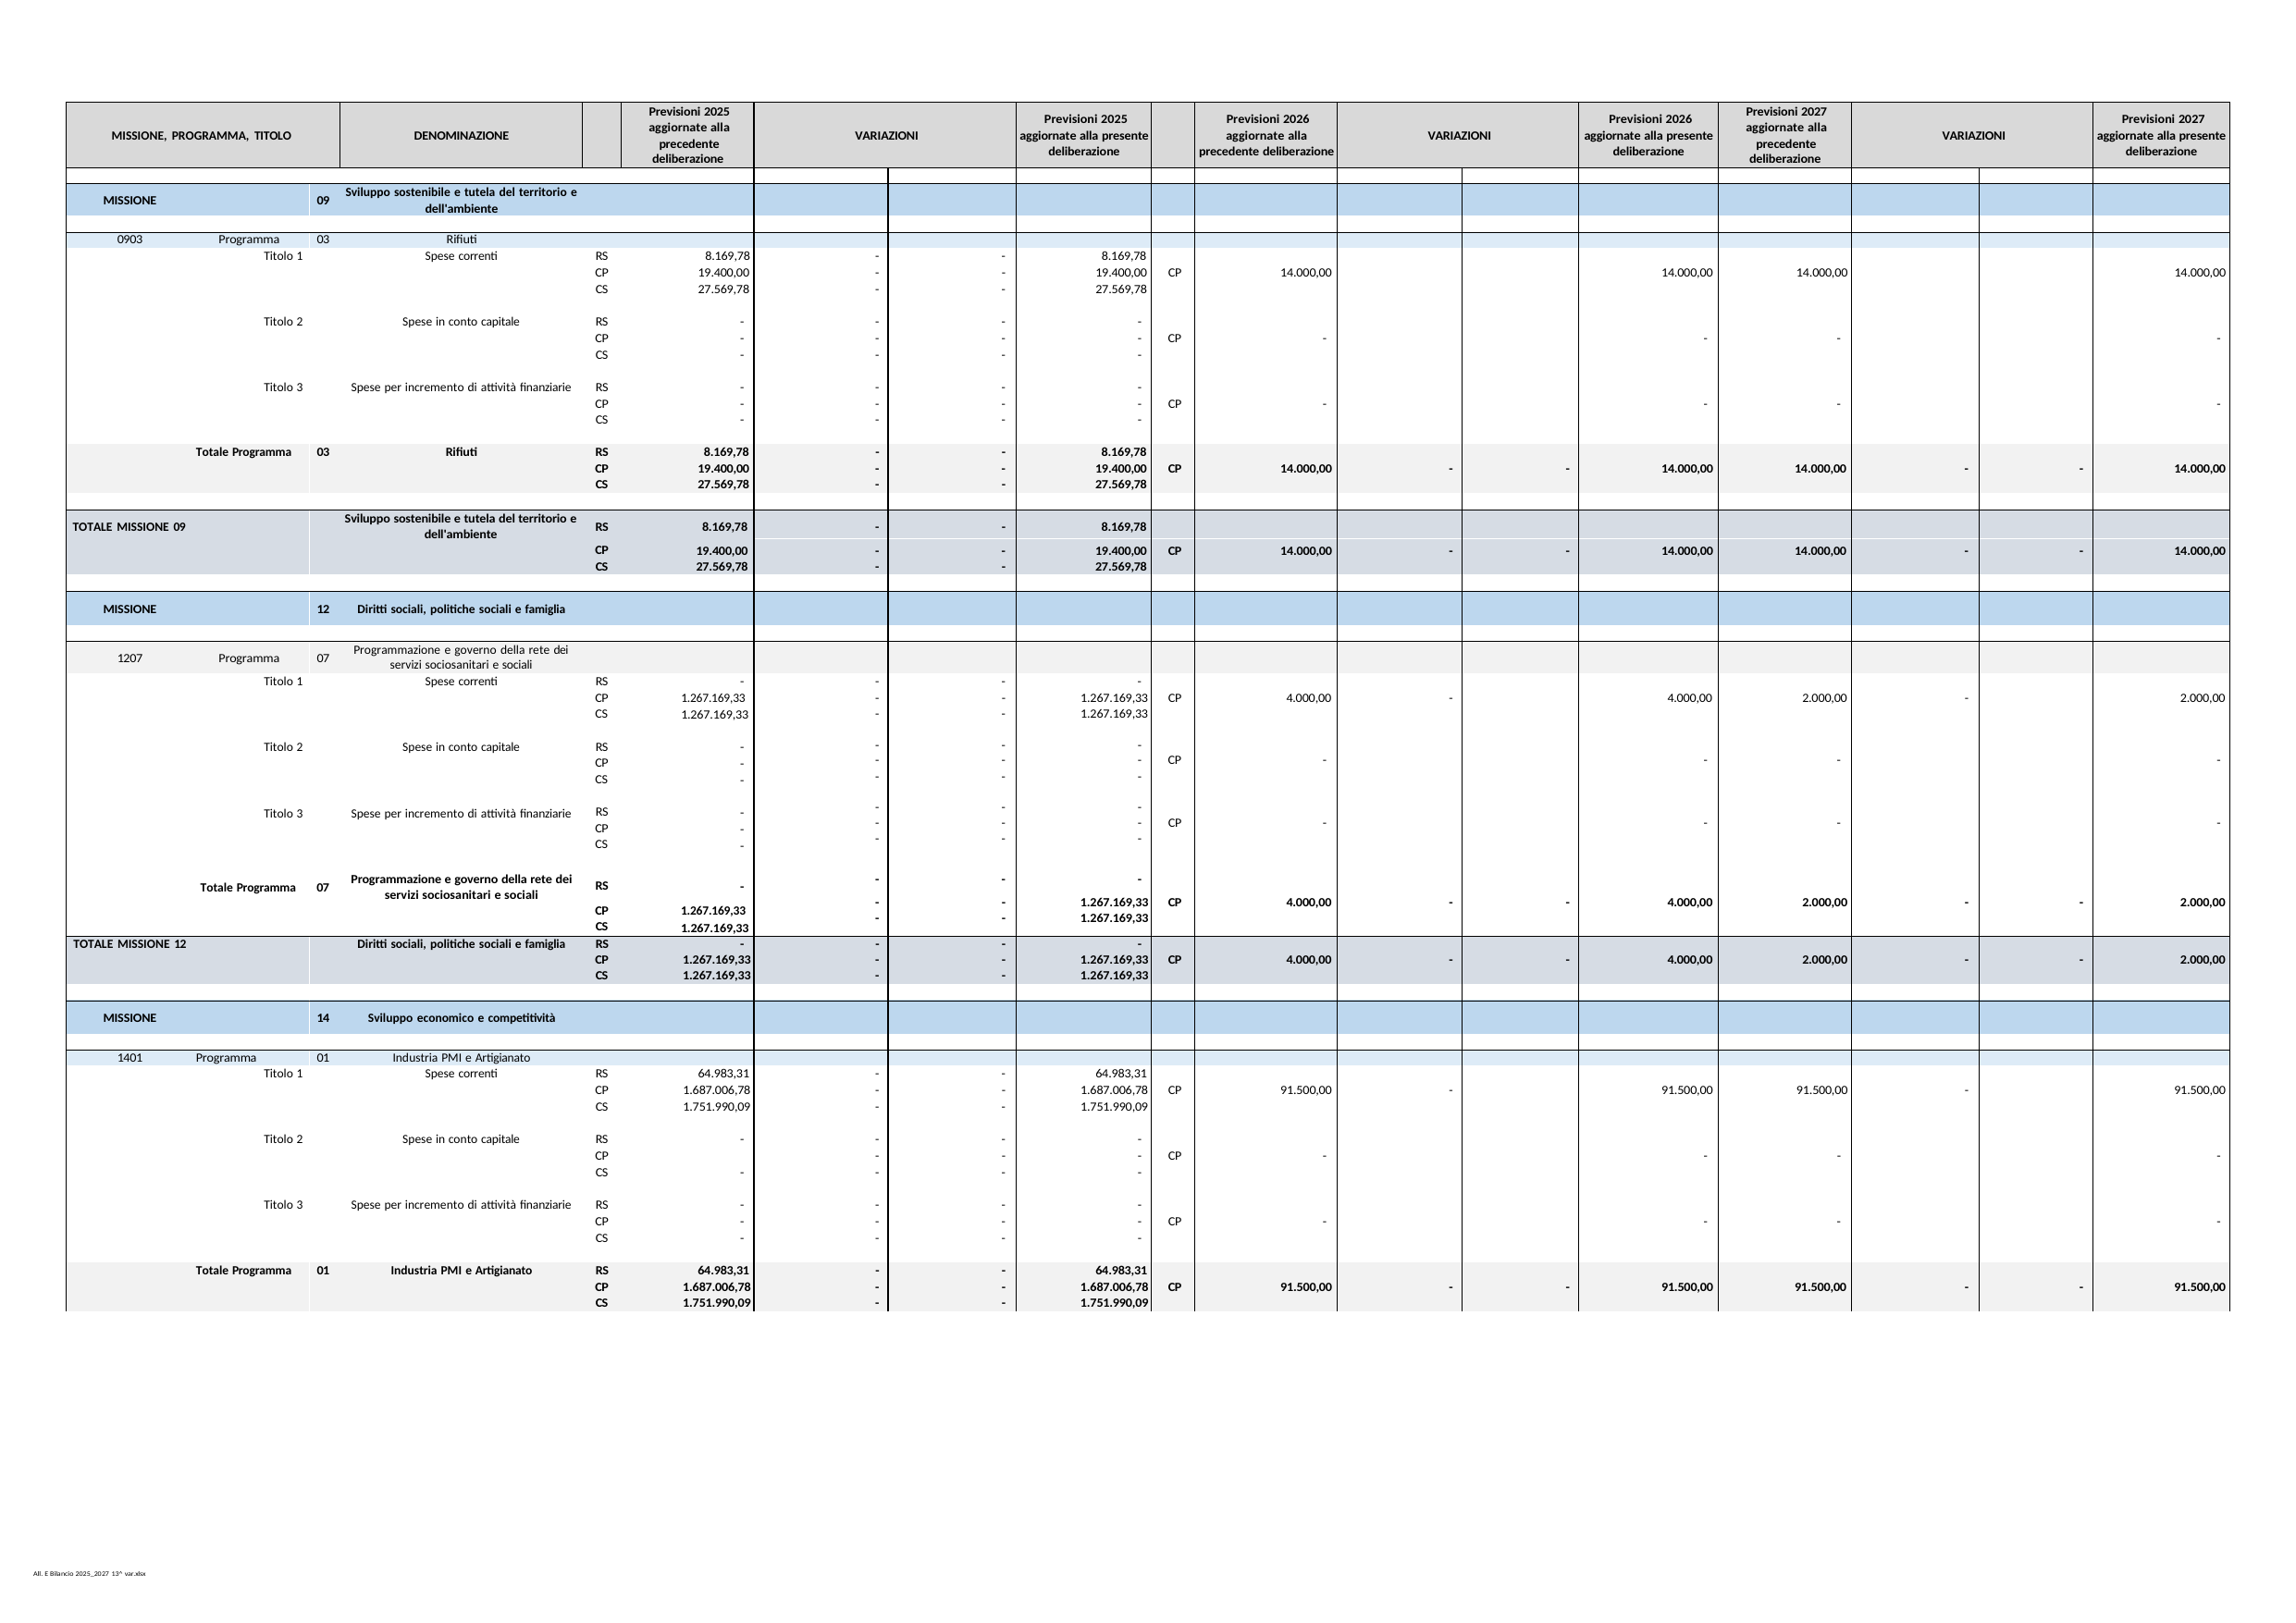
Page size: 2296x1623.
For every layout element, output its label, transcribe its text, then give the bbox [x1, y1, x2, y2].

table_cell MISSIONE [67, 184, 191, 215]
table_cell - [755, 1100, 887, 1124]
table_cell [1579, 859, 1718, 891]
table_cell [1338, 1189, 1462, 1214]
table_cell [1579, 494, 1718, 510]
table_cell [1338, 969, 1462, 984]
table_cell 14.000,00 [1719, 461, 1851, 478]
table_cell [340, 969, 582, 984]
table_cell [1152, 282, 1194, 306]
table_cell [621, 1051, 753, 1065]
table_cell [310, 1280, 340, 1296]
table_cell - [1852, 891, 1979, 910]
table_cell - [889, 953, 1016, 969]
table_cell [1579, 642, 1718, 673]
table_cell - [1017, 673, 1151, 690]
table_cell - [621, 1214, 753, 1231]
table_cell [310, 248, 340, 265]
table_cell [1579, 233, 1718, 248]
table_cell CP [582, 1280, 621, 1296]
table_cell [1980, 233, 2092, 248]
table_cell [67, 1065, 191, 1083]
table_cell [340, 1280, 582, 1296]
table_cell - [889, 397, 1016, 412]
table_cell - [889, 1165, 1016, 1189]
table_cell [1338, 1051, 1462, 1065]
table_cell [1152, 1124, 1194, 1149]
table_cell [1195, 444, 1337, 461]
table_cell [1338, 910, 1462, 936]
table_cell [1579, 444, 1718, 461]
table_cell Totale Programma [191, 444, 309, 461]
table_cell [67, 216, 753, 232]
table_cell 07 [310, 673, 340, 936]
table_cell [1338, 233, 1462, 248]
table_cell [1195, 831, 1337, 858]
table_cell - [621, 397, 753, 412]
table_cell 19.400,00 [1017, 539, 1151, 559]
table_cell [67, 248, 191, 265]
table_cell [1463, 625, 1578, 641]
table_cell [310, 282, 340, 306]
table_cell - [889, 539, 1016, 559]
table_cell - [889, 753, 1016, 768]
table_cell [2093, 831, 2229, 858]
table_cell [1719, 372, 1851, 396]
table_cell [340, 397, 582, 412]
table_cell - [621, 1231, 753, 1261]
table_cell [1852, 478, 1979, 493]
table_cell 0903 [67, 233, 191, 248]
table_cell - [1463, 953, 1578, 969]
table_cell [1852, 248, 1979, 444]
table_cell [1195, 768, 1337, 792]
table_cell [2093, 306, 2229, 331]
table_cell - [755, 412, 887, 444]
table_cell - [1338, 953, 1462, 969]
table_cell [1195, 282, 1337, 306]
table_cell - [1017, 768, 1151, 792]
table_cell [1980, 706, 2092, 729]
table_cell CP [1152, 1083, 1194, 1100]
table_cell [1017, 1002, 1151, 1034]
table_cell 1.751.990,09 [621, 1296, 753, 1311]
table_cell [1852, 816, 1979, 830]
table_cell - [755, 372, 887, 396]
table_cell CP [582, 953, 621, 969]
table_cell [1195, 1262, 1337, 1280]
table_cell [1338, 1065, 1462, 1083]
table_cell RS CP CS RS CP CS RS CP CS RS CP CS [582, 673, 621, 936]
table_cell [1463, 444, 1578, 461]
table_cell [1152, 1231, 1194, 1261]
table_cell 1.267.169,33 [1017, 706, 1151, 729]
table_cell - [755, 478, 887, 493]
table_cell [2093, 248, 2229, 265]
table_cell 91.500,00 [1719, 1083, 1851, 1100]
table_cell [1852, 444, 1979, 461]
table_cell - [889, 331, 1016, 347]
table_cell [1195, 792, 1337, 816]
table_cell [1719, 1262, 1851, 1280]
table_cell CP [582, 331, 621, 347]
table_cell [1852, 1149, 1979, 1165]
table_cell [1719, 673, 1851, 690]
table_cell [1579, 282, 1718, 306]
table_cell [310, 265, 340, 281]
table_cell [1152, 859, 1194, 891]
table_cell Industria PMI e Artigianato [340, 1051, 582, 1065]
table_cell - [1338, 891, 1462, 910]
table_cell [1017, 592, 1151, 625]
table_cell TOTALE MISSIONE 09 [67, 510, 191, 574]
table_cell [1980, 753, 2092, 768]
table_cell [1719, 1002, 1851, 1034]
table_cell [191, 1214, 309, 1231]
table_cell [1017, 642, 1151, 673]
table_cell TOTALE MISSIONE 12 [67, 937, 191, 953]
table_cell - [621, 412, 753, 444]
table_cell 27.569,78 [621, 478, 753, 493]
table_cell CP [1152, 397, 1194, 412]
table_cell [67, 673, 191, 936]
table_cell [1579, 347, 1718, 372]
table_cell [1152, 625, 1194, 641]
table_cell [1980, 642, 2092, 673]
table_cell [1195, 673, 1337, 690]
table_cell [1338, 625, 1462, 641]
table_cell [1719, 1124, 1851, 1149]
table_cell - [755, 248, 887, 265]
table_cell [1338, 1231, 1462, 1261]
table_cell [1338, 444, 1462, 461]
table_cell [340, 953, 582, 969]
table_cell [1579, 184, 1718, 215]
table_cell 1401 [67, 1051, 191, 1065]
table_cell - [1338, 461, 1462, 478]
table_cell - [755, 690, 887, 706]
table_cell [1719, 625, 1851, 641]
table_cell [67, 984, 753, 1000]
table_cell [1719, 1065, 1851, 1083]
table_cell - [889, 792, 1016, 816]
table_cell - [755, 1149, 887, 1165]
table_cell - [1719, 1149, 1851, 1165]
table_cell CP [582, 397, 621, 412]
table_cell [1852, 1065, 1979, 1083]
table_cell [1852, 1231, 1979, 1261]
table_cell [1152, 1051, 1194, 1065]
table_cell [67, 574, 753, 590]
table_cell [889, 1034, 1016, 1050]
table_cell - [1980, 461, 2092, 478]
table_cell 12 [310, 592, 340, 625]
table_cell [1195, 1051, 1337, 1065]
table_cell CP [582, 1083, 621, 1100]
table_cell - [755, 1280, 887, 1296]
table_cell [1852, 233, 1979, 248]
table_cell [1852, 1124, 1979, 1149]
table_cell [67, 265, 191, 281]
table_cell 1207 [67, 642, 191, 673]
table_cell CP [1152, 953, 1194, 969]
table_cell - [1017, 1189, 1151, 1214]
table_cell 2.000,00 [2093, 953, 2229, 969]
table_cell [1195, 706, 1337, 729]
table_cell [1579, 1262, 1718, 1280]
table_cell 14.000,00 [1195, 265, 1337, 281]
table_cell [1338, 673, 1462, 690]
table_cell [1579, 1124, 1718, 1149]
table_cell [1980, 444, 2092, 461]
table_cell [582, 184, 621, 215]
table_cell - [755, 265, 887, 281]
table_cell [1852, 937, 1979, 953]
table_cell CS [582, 282, 621, 306]
table_cell [1980, 910, 2092, 936]
table_cell - [755, 910, 887, 936]
table_cell [67, 1124, 191, 1149]
table_cell [1017, 625, 1151, 641]
table_cell 14.000,00 [1719, 539, 1851, 559]
table_cell [1980, 690, 2092, 706]
table_cell [1338, 792, 1462, 816]
table_cell [1579, 559, 1718, 574]
table_cell [1338, 168, 1462, 183]
table_cell [1152, 306, 1194, 331]
table_cell [1579, 574, 1718, 590]
table_cell - [1195, 397, 1337, 412]
table_cell [1152, 592, 1194, 625]
table_cell [1980, 1065, 2092, 1261]
table_cell - [2093, 1214, 2229, 1231]
table_cell [1579, 625, 1718, 641]
table_cell [1338, 816, 1462, 830]
table_cell [1579, 792, 1718, 816]
table_cell - [1852, 690, 1979, 706]
table_cell [310, 1231, 340, 1261]
table_header Previsioni 2026 aggiornate alla presente deliberazione [1579, 103, 1718, 167]
table_cell [1152, 444, 1194, 461]
table_cell [755, 168, 887, 183]
table_cell - [1852, 1083, 1979, 1100]
table_cell [1579, 910, 1718, 936]
table_cell [1463, 910, 1578, 936]
table_cell [1195, 1124, 1337, 1149]
table_cell [889, 168, 1016, 183]
table_cell [1980, 510, 2092, 538]
table_cell [191, 1231, 309, 1261]
table_cell [340, 1231, 582, 1261]
table_cell - [755, 753, 887, 768]
table_cell - [755, 1189, 887, 1214]
table_cell [1463, 478, 1578, 493]
table_cell - [621, 331, 753, 347]
table_cell [1338, 859, 1462, 891]
table_cell [67, 412, 191, 444]
table_cell - [889, 265, 1016, 281]
table_cell [1195, 347, 1337, 372]
table_cell [1852, 768, 1979, 792]
table_cell - [889, 1280, 1016, 1296]
table_cell [1852, 1214, 1979, 1231]
table_cell - [1579, 816, 1718, 830]
table_cell Spese correnti [340, 248, 582, 265]
table_cell [1980, 559, 2092, 574]
table_cell - [1195, 1214, 1337, 1231]
table_cell [1338, 184, 1462, 215]
table_cell 8.169,78 [621, 444, 753, 461]
table_cell CS [582, 478, 621, 493]
table_cell - [1195, 331, 1337, 347]
table_cell [2093, 216, 2229, 232]
table_cell [1719, 1231, 1851, 1261]
table_cell - [1017, 859, 1151, 891]
table_cell - [755, 1214, 887, 1231]
table_cell - [755, 444, 887, 461]
table_cell - [889, 673, 1016, 690]
table_cell CP [1152, 690, 1194, 706]
table_cell 91.500,00 [1195, 1280, 1337, 1296]
table_cell - [889, 1083, 1016, 1100]
table_cell [1463, 184, 1578, 215]
table_cell 14.000,00 [1195, 539, 1337, 559]
table_cell [67, 1034, 753, 1050]
table_cell - [1017, 816, 1151, 830]
table_cell [2093, 1065, 2229, 1083]
table_cell [1719, 592, 1851, 625]
table_cell Diritti sociali, politiche sociali e famiglia [340, 937, 582, 953]
table_cell RS [582, 1189, 621, 1214]
table_cell [1852, 216, 1979, 232]
table_cell [191, 1100, 309, 1124]
table_cell 1.267.169,33 [621, 969, 753, 984]
table_cell [1980, 1034, 2092, 1050]
table_cell 14.000,00 [1195, 461, 1337, 478]
table_cell 8.169,78 19.400,00 27.569,78 [621, 510, 753, 574]
table_cell 1.267.169,33 [1017, 891, 1151, 910]
table_cell - [889, 816, 1016, 830]
table_cell [2093, 1124, 2229, 1149]
table_cell - [889, 1231, 1016, 1261]
table_cell [1579, 510, 1718, 538]
table_cell [755, 625, 887, 641]
table_cell [1980, 859, 2092, 891]
table_cell [67, 306, 191, 331]
table_cell - [1195, 816, 1337, 830]
table_cell RS [582, 248, 621, 265]
table_cell 64.983,31 [1017, 1262, 1151, 1280]
table_cell [1195, 494, 1337, 510]
table_cell CP [582, 461, 621, 478]
table_cell [621, 233, 753, 248]
table_cell [889, 184, 1016, 215]
table_cell [310, 412, 340, 444]
table_cell [1195, 1189, 1337, 1214]
table_cell - [1719, 753, 1851, 768]
table_cell 14.000,00 [2093, 539, 2229, 559]
table_cell 01 [310, 1051, 340, 1065]
table_cell [1579, 1034, 1718, 1050]
table_cell - [1338, 1083, 1462, 1100]
table_cell [1579, 372, 1718, 396]
table_cell [1195, 574, 1337, 590]
table_cell [621, 184, 753, 215]
table_cell [1980, 248, 2092, 444]
table_cell - [889, 444, 1016, 461]
table_cell - [1017, 1149, 1151, 1165]
table_cell - [755, 1083, 887, 1100]
table_cell CP [582, 265, 621, 281]
table_cell - [2093, 1149, 2229, 1165]
table_cell 91.500,00 [1579, 1083, 1718, 1100]
table_cell 2.000,00 [1719, 953, 1851, 969]
table_cell [2093, 1100, 2229, 1124]
table_cell 4.000,00 [1579, 690, 1718, 706]
table_header MISSIONE, PROGRAMMA, TITOLO [67, 103, 339, 167]
table_cell - [2093, 397, 2229, 412]
table_cell [1463, 574, 1578, 590]
table_cell [1017, 233, 1151, 248]
table_cell [1338, 768, 1462, 792]
table_cell [1152, 184, 1194, 215]
table_cell [2093, 642, 2229, 673]
table_cell [67, 1149, 191, 1165]
table_cell [310, 397, 340, 412]
table_cell - [2093, 816, 2229, 830]
table_cell [67, 1165, 191, 1189]
table_cell CP [1152, 1149, 1194, 1165]
table_cell [1852, 792, 1979, 816]
table_cell [1152, 574, 1194, 590]
table_cell [1852, 625, 1979, 641]
table_cell [1719, 347, 1851, 372]
table_cell [67, 282, 191, 306]
table_cell [1980, 673, 2092, 690]
table_cell [2093, 184, 2229, 215]
table_cell [1152, 1165, 1194, 1189]
table_cell [1152, 1002, 1194, 1034]
table_cell [1852, 859, 1979, 891]
table_cell [1463, 248, 1578, 444]
table_cell [2093, 510, 2229, 538]
table_cell [1980, 494, 2092, 510]
table_cell [1980, 1051, 2092, 1065]
table_cell [1852, 1002, 1979, 1034]
table_cell [67, 1262, 191, 1280]
table_cell - [755, 792, 887, 816]
table_cell [755, 592, 887, 625]
table_cell [889, 592, 1016, 625]
table_cell [1719, 233, 1851, 248]
table_cell 14.000,00 [2093, 265, 2229, 281]
table_cell RS [582, 444, 621, 461]
table_cell [1152, 559, 1194, 574]
table_cell - [1463, 1280, 1578, 1296]
table_cell [340, 1296, 582, 1311]
table_cell [1579, 1051, 1718, 1065]
table_cell [1152, 168, 1194, 183]
table_cell [2093, 1231, 2229, 1261]
table_cell [1195, 730, 1337, 753]
table_cell 27.569,78 [1017, 559, 1151, 574]
table_cell - [1719, 397, 1851, 412]
table_cell [1852, 494, 1979, 510]
table_cell - [1980, 953, 2092, 969]
table_cell [310, 1100, 340, 1124]
table_cell [1719, 574, 1851, 590]
table_cell [1719, 494, 1851, 510]
table_cell CP [582, 1214, 621, 1231]
table_cell [1463, 494, 1578, 510]
table_cell [340, 347, 582, 372]
table_cell [755, 984, 887, 1000]
table_cell [1463, 984, 1578, 1000]
table_cell [1152, 673, 1194, 690]
table_cell [1195, 233, 1337, 248]
table_cell - [1017, 1124, 1151, 1149]
table_cell - [889, 478, 1016, 493]
table_cell [1152, 984, 1194, 1000]
table_cell [1980, 1296, 2092, 1311]
table_cell - [889, 768, 1016, 792]
table_cell - [621, 1189, 753, 1214]
table_cell - [755, 831, 887, 858]
table_cell CP [1152, 539, 1194, 559]
table_cell [1579, 1165, 1718, 1189]
table_cell [310, 1165, 340, 1189]
table_cell [1719, 792, 1851, 816]
table_cell [1579, 306, 1718, 331]
table_cell [1152, 831, 1194, 858]
table_cell - [1579, 397, 1718, 412]
table_cell Spese per incremento di attività finanziarie [340, 372, 582, 396]
table_cell [67, 1083, 191, 1100]
table_cell 1.751.990,09 [1017, 1296, 1151, 1311]
table_cell - [755, 768, 887, 792]
table_cell [2093, 444, 2229, 461]
table_cell CP [1152, 891, 1194, 910]
table_cell [310, 510, 340, 574]
table_cell [340, 331, 582, 347]
table_cell [1463, 690, 1578, 706]
table_cell Titolo 2 [191, 1124, 309, 1149]
table_cell CS [582, 969, 621, 984]
table_cell [1579, 937, 1718, 953]
table_cell 27.569,78 [1017, 478, 1151, 493]
table_cell [340, 1083, 582, 1100]
table_cell [1152, 494, 1194, 510]
table_cell 1.267.169,33 [621, 953, 753, 969]
table_cell [1719, 768, 1851, 792]
table_cell [67, 168, 753, 183]
table_cell 2.000,00 [1719, 690, 1851, 706]
table_cell [67, 478, 191, 493]
table_cell [1338, 1002, 1462, 1034]
table_cell [1852, 1296, 1979, 1311]
table_cell 2.000,00 [2093, 690, 2229, 706]
table_cell [1338, 706, 1462, 729]
table_cell - [1852, 461, 1979, 478]
table_cell [2093, 1189, 2229, 1214]
table_cell [1719, 184, 1851, 215]
table_cell [1719, 1189, 1851, 1214]
table_cell 91.500,00 [2093, 1280, 2229, 1296]
table_cell [2093, 1034, 2229, 1050]
table_cell [1579, 1189, 1718, 1214]
table_cell [755, 184, 887, 215]
table_cell - [889, 510, 1016, 538]
table_cell [2093, 592, 2229, 625]
table_cell - [1719, 331, 1851, 347]
table_cell [1579, 248, 1718, 265]
table_cell 19.400,00 [1017, 461, 1151, 478]
table_cell CP [1152, 1280, 1194, 1296]
table_cell [1719, 859, 1851, 891]
table_cell [1152, 372, 1194, 396]
table_cell - [755, 510, 887, 538]
table_cell [1719, 831, 1851, 858]
table_cell [1195, 1002, 1337, 1034]
table_cell - [755, 559, 887, 574]
table_cell [67, 397, 191, 412]
table_cell [1195, 306, 1337, 331]
table_cell [1463, 233, 1578, 248]
table_cell [340, 265, 582, 281]
table_cell [1579, 478, 1718, 493]
table_cell 91.500,00 [1719, 1280, 1851, 1296]
table_cell [191, 1296, 309, 1311]
table_cell [191, 1280, 309, 1296]
table_cell - [755, 347, 887, 372]
table_cell [1152, 1262, 1194, 1280]
table_cell [1579, 984, 1718, 1000]
table_cell [1195, 969, 1337, 984]
table_cell [67, 1189, 191, 1214]
table_cell - [889, 412, 1016, 444]
table_cell - [889, 831, 1016, 858]
table_cell [1463, 168, 1578, 183]
table_cell [310, 306, 340, 331]
table_cell [67, 331, 191, 347]
table_cell 19.400,00 [621, 461, 753, 478]
table_cell 4.000,00 [1579, 953, 1718, 969]
table_cell [889, 642, 1016, 673]
table_cell 14.000,00 [1579, 265, 1718, 281]
table_cell - [889, 372, 1016, 396]
table_cell [67, 1231, 191, 1261]
table_cell 27.569,78 [621, 282, 753, 306]
table_cell [310, 953, 340, 969]
table_cell [1017, 494, 1151, 510]
table_cell - [1017, 753, 1151, 768]
table_cell [1852, 1262, 1979, 1280]
table_cell [1980, 816, 2092, 830]
table_cell [582, 1051, 621, 1065]
table_cell RS [582, 1065, 621, 1083]
table_cell [1852, 969, 1979, 984]
table_cell [1338, 642, 1462, 673]
table_cell [340, 461, 582, 478]
table_cell - [1195, 753, 1337, 768]
table_cell [755, 494, 887, 510]
table_cell CP [1152, 816, 1194, 830]
table_cell [310, 1124, 340, 1149]
table_cell [1852, 1189, 1979, 1214]
table_cell - [1017, 1231, 1151, 1261]
table_header Previsioni 2027 aggiornate alla presente deliberazione [2093, 103, 2229, 167]
table_cell [1852, 1100, 1979, 1124]
table_cell Programma [191, 1051, 309, 1065]
table_cell [1338, 216, 1462, 232]
table_cell - [2093, 753, 2229, 768]
table_cell 1.267.169,33 [1017, 969, 1151, 984]
table_cell [1719, 969, 1851, 984]
table_cell [1152, 1189, 1194, 1214]
table_cell [621, 592, 753, 625]
table_cell [2093, 282, 2229, 306]
table_cell - [1338, 690, 1462, 706]
table_cell [1852, 1034, 1979, 1050]
table_cell - [755, 969, 887, 984]
table_cell [1463, 768, 1578, 792]
table_cell 1.267.169,33 [1017, 953, 1151, 969]
table_cell [310, 1083, 340, 1100]
table_cell [340, 282, 582, 306]
table_cell - [1980, 891, 2092, 910]
table_cell 09 [310, 184, 340, 215]
table_cell [1195, 510, 1337, 538]
table_cell [1195, 216, 1337, 232]
table_cell [2093, 730, 2229, 753]
table_cell - [755, 282, 887, 306]
table_cell 4.000,00 [1195, 953, 1337, 969]
table_cell [1338, 494, 1462, 510]
table_cell Sviluppo economico e competitività [340, 1002, 582, 1034]
table_cell [1195, 1100, 1337, 1124]
table_cell [1980, 168, 2092, 183]
table_cell - [755, 1124, 887, 1149]
table_cell [1195, 372, 1337, 396]
table_cell [1579, 592, 1718, 625]
table_cell Programma [191, 233, 309, 248]
table_cell [889, 625, 1016, 641]
table_cell [1463, 831, 1578, 858]
table_cell [1338, 984, 1462, 1000]
table_cell [1152, 1296, 1194, 1311]
table_cell - [1195, 1149, 1337, 1165]
table_cell CS [582, 1165, 621, 1189]
table_cell 19.400,00 [1017, 265, 1151, 281]
table_cell [1719, 1296, 1851, 1311]
table_cell 4.000,00 [1195, 690, 1337, 706]
table_cell [191, 347, 309, 372]
table_cell [1980, 969, 2092, 984]
table_cell [1463, 792, 1578, 816]
table_cell [67, 372, 191, 396]
table_cell [191, 184, 309, 215]
table_cell 91.500,00 [2093, 1083, 2229, 1100]
table_cell [1719, 248, 1851, 265]
table_cell - [1017, 937, 1151, 953]
table_cell Totale Programma [191, 1262, 309, 1280]
table_cell [2093, 937, 2229, 953]
table_cell [2093, 706, 2229, 729]
table_cell CS [582, 1296, 621, 1311]
table_cell [1338, 510, 1462, 538]
table_cell [1579, 412, 1718, 444]
table_cell [621, 1002, 753, 1034]
table_cell - [1017, 412, 1151, 444]
table_cell [1195, 1231, 1337, 1261]
table_cell CP [582, 1149, 621, 1165]
table_cell [1980, 625, 2092, 641]
table_cell CS [582, 412, 621, 444]
table_cell [889, 494, 1016, 510]
table_cell [310, 1214, 340, 1231]
table_cell [1980, 730, 2092, 753]
table_cell [1579, 216, 1718, 232]
table_cell - [621, 1124, 753, 1149]
table_cell [1195, 859, 1337, 891]
table_header Previsioni 2026 aggiornate alla precedente deliberazione [1195, 103, 1337, 167]
table_cell [1579, 1296, 1718, 1311]
table_cell [582, 233, 621, 248]
table_cell [582, 592, 621, 625]
table_cell [1980, 592, 2092, 625]
table_cell [191, 265, 309, 281]
table_cell - [1017, 397, 1151, 412]
table_cell Titolo 2 [191, 306, 309, 331]
table_cell [1195, 478, 1337, 493]
table_cell [1152, 478, 1194, 493]
table_cell 1.687.006,78 [1017, 1083, 1151, 1100]
table_cell [1463, 592, 1578, 625]
table_cell 1.687.006,78 [1017, 1280, 1151, 1296]
table_cell [1463, 816, 1578, 830]
table_cell [310, 1189, 340, 1214]
table_cell [1852, 642, 1979, 673]
table_cell 03 [310, 233, 340, 248]
table_cell [755, 1034, 887, 1050]
table_cell [191, 331, 309, 347]
table_cell - [621, 937, 753, 953]
table_cell [191, 282, 309, 306]
table_cell [1152, 706, 1194, 729]
table_cell [1152, 248, 1194, 265]
table_cell [1980, 768, 2092, 792]
table_cell [310, 372, 340, 396]
table_cell [1980, 1002, 2092, 1034]
table_cell - [1017, 306, 1151, 331]
table_cell 19.400,00 [621, 265, 753, 281]
table_cell 64.983,31 [621, 1262, 753, 1280]
table_cell [1152, 937, 1194, 953]
table_cell [1980, 184, 2092, 215]
table_cell [1980, 984, 2092, 1000]
table_cell - [889, 969, 1016, 984]
table_cell - [1579, 331, 1718, 347]
table_cell [67, 347, 191, 372]
table_cell [2093, 1002, 2229, 1034]
table_cell [340, 412, 582, 444]
table_cell [1463, 937, 1578, 953]
table_cell [1195, 592, 1337, 625]
table_cell [889, 233, 1016, 248]
table_cell [1152, 510, 1194, 538]
table_cell [67, 494, 753, 510]
table_cell [1463, 1034, 1578, 1050]
table_cell 8.169,78 [1017, 444, 1151, 461]
table_cell - [889, 1296, 1016, 1311]
table_cell Rifiuti [340, 444, 582, 461]
table_cell [340, 1214, 582, 1231]
table_cell [310, 331, 340, 347]
table_cell - [2093, 331, 2229, 347]
table_cell [889, 1002, 1016, 1034]
table_cell 01 [310, 1262, 340, 1280]
table_cell [191, 412, 309, 444]
table_cell [191, 1002, 309, 1034]
table_cell - [1017, 831, 1151, 858]
table_cell - [1719, 816, 1851, 830]
table_cell [1579, 673, 1718, 690]
table_cell - [889, 937, 1016, 953]
table_cell [1195, 937, 1337, 953]
table_cell 14.000,00 [1719, 265, 1851, 281]
table_cell [67, 461, 191, 478]
table_cell [1195, 1065, 1337, 1083]
table_cell 07 [310, 642, 340, 673]
table_cell - [755, 730, 887, 753]
table_cell - [1719, 1214, 1851, 1231]
table_cell - [889, 730, 1016, 753]
table_cell [1195, 1296, 1337, 1311]
table_cell - [1017, 792, 1151, 816]
table_cell [1195, 642, 1337, 673]
table_cell - [755, 461, 887, 478]
table_cell [1195, 184, 1337, 215]
table_cell Titolo 3 [191, 1189, 309, 1214]
table_cell CP [1152, 461, 1194, 478]
table_cell 2.000,00 [1719, 891, 1851, 910]
table_cell [2093, 412, 2229, 444]
table_cell - [1980, 1280, 2092, 1296]
table_cell - [755, 1065, 887, 1083]
table_cell [1719, 937, 1851, 953]
table_cell 1.687.006,78 [621, 1083, 753, 1100]
table_cell Titolo 1 [191, 248, 309, 265]
table_cell 64.983,31 [1017, 1065, 1151, 1083]
table_cell [582, 642, 621, 673]
table_cell [2093, 347, 2229, 372]
table_cell Programma [191, 642, 309, 673]
table_cell [1017, 984, 1151, 1000]
table_cell [621, 642, 753, 673]
table_cell [1017, 184, 1151, 215]
table_cell [67, 1100, 191, 1124]
table_cell [1463, 730, 1578, 753]
table_cell - [889, 1214, 1016, 1231]
table_cell - [1017, 730, 1151, 753]
table_cell [1338, 831, 1462, 858]
table_cell 8.169,78 [1017, 248, 1151, 265]
table_cell [1017, 216, 1151, 232]
table_cell [1152, 1034, 1194, 1050]
table_cell - [889, 1100, 1016, 1124]
table_cell - [621, 1165, 753, 1189]
table_cell - [889, 282, 1016, 306]
table_cell [755, 233, 887, 248]
table_cell 03 [310, 444, 340, 461]
table_cell CP [1152, 331, 1194, 347]
table_cell [67, 444, 191, 461]
table_cell CP [1152, 753, 1194, 768]
table_cell [1463, 510, 1578, 538]
table_cell [1852, 753, 1979, 768]
table_cell [340, 1100, 582, 1124]
table_cell [1463, 969, 1578, 984]
table_cell [310, 478, 340, 493]
table_cell [1463, 1065, 1578, 1261]
table_cell - [889, 1065, 1016, 1083]
table_cell [310, 347, 340, 372]
table_cell [1338, 1149, 1462, 1165]
table_cell - [1463, 891, 1578, 910]
table_cell [1152, 768, 1194, 792]
table_cell - [889, 461, 1016, 478]
table_cell - [889, 248, 1016, 265]
table_cell [1463, 1262, 1578, 1280]
table_cell [1719, 559, 1851, 574]
table_cell 1.751.990,09 [621, 1100, 753, 1124]
table_cell [1152, 910, 1194, 936]
table_cell [2093, 792, 2229, 816]
table_cell [191, 397, 309, 412]
table_cell RS [582, 1262, 621, 1280]
table_cell [1579, 831, 1718, 858]
table_cell [1719, 642, 1851, 673]
table_cell - [1017, 1214, 1151, 1231]
table_cell [1195, 625, 1337, 641]
table_cell [1980, 216, 2092, 232]
table_cell [2093, 768, 2229, 792]
table_cell 27.569,78 [1017, 282, 1151, 306]
table_cell [1852, 1051, 1979, 1065]
table_cell 4.000,00 [1195, 891, 1337, 910]
table_cell - [1017, 1165, 1151, 1189]
table_cell [191, 1083, 309, 1100]
table_cell [1579, 1231, 1718, 1261]
table_cell [1338, 1034, 1462, 1050]
table_cell [1719, 282, 1851, 306]
table_cell MISSIONE [67, 592, 191, 625]
table_cell [1195, 559, 1337, 574]
table_cell RS [582, 372, 621, 396]
table_cell - [1463, 461, 1578, 478]
table_cell [1852, 510, 1979, 538]
table_cell [1152, 412, 1194, 444]
table_cell Sviluppo sostenibile e tutela del territorio e dell'ambiente [340, 184, 582, 215]
table_cell - [1463, 539, 1578, 559]
table_cell [310, 1296, 340, 1311]
table_cell - [1338, 1280, 1462, 1296]
table_cell [1463, 642, 1578, 673]
table_cell - [889, 1149, 1016, 1165]
table_cell - [889, 891, 1016, 910]
table_cell [1852, 184, 1979, 215]
table_cell [1338, 1214, 1462, 1231]
table_cell [1338, 1124, 1462, 1149]
table_cell [1463, 673, 1578, 690]
table_cell [1719, 1100, 1851, 1124]
table_cell - [1579, 1149, 1718, 1165]
table_cell CS [582, 347, 621, 372]
table_header VARIAZIONI [755, 103, 1016, 167]
table_cell [1338, 1296, 1462, 1311]
table_cell [1719, 984, 1851, 1000]
table_cell CP [1152, 265, 1194, 281]
table_cell 14.000,00 [1579, 461, 1718, 478]
table_cell [1852, 1165, 1979, 1189]
table_cell [1579, 730, 1718, 753]
table_cell [1719, 706, 1851, 729]
table_cell 91.500,00 [1195, 1083, 1337, 1100]
table_cell [340, 478, 582, 493]
table_cell - [755, 937, 887, 953]
table_cell [1980, 792, 2092, 816]
table_cell - [889, 347, 1016, 372]
table_cell [1463, 706, 1578, 729]
table_cell [191, 953, 309, 969]
table_cell [2093, 494, 2229, 510]
table_cell - [1017, 331, 1151, 347]
table_cell Spese in conto capitale [340, 306, 582, 331]
table_cell [2093, 233, 2229, 248]
table_cell [67, 1280, 191, 1296]
table_cell [889, 1051, 1016, 1065]
table_cell [191, 1165, 309, 1189]
table_cell [191, 592, 309, 625]
table_cell [1719, 1051, 1851, 1065]
table_cell [1719, 412, 1851, 444]
table_cell [1719, 730, 1851, 753]
table_cell 1.687.006,78 [621, 1280, 753, 1296]
table_cell - [1579, 1214, 1718, 1231]
table_cell - [1017, 372, 1151, 396]
table_cell - [889, 1262, 1016, 1280]
table_cell [1338, 248, 1462, 444]
table_cell [2093, 168, 2229, 183]
table_cell - 1.267.169,33 1.267.169,33 - - - - - - - 1.267.169,33 1.267.169,33 [621, 673, 753, 936]
table_cell [1338, 574, 1462, 590]
table_cell Titolo 1 Titolo 2 Titolo 3 Totale Programma [191, 673, 309, 936]
table_cell [340, 1149, 582, 1165]
table_cell [755, 574, 887, 590]
table_cell 91.500,00 [1579, 1280, 1718, 1296]
table_cell [67, 953, 191, 969]
table_cell [1579, 768, 1718, 792]
table_cell [755, 216, 887, 232]
table_cell [1579, 168, 1718, 183]
table_cell [67, 625, 753, 641]
table_cell - [755, 953, 887, 969]
table_cell 14.000,00 [2093, 461, 2229, 478]
table_cell - [755, 1231, 887, 1261]
table_cell [755, 1002, 887, 1034]
table_cell - [1852, 539, 1979, 559]
table_cell [67, 1296, 191, 1311]
table_cell - [889, 1189, 1016, 1214]
table_cell [2093, 984, 2229, 1000]
table_cell Industria PMI e Artigianato [340, 1262, 582, 1280]
table_cell [191, 969, 309, 984]
table_cell - [755, 673, 887, 690]
table_cell [1338, 1165, 1462, 1189]
table_cell [1852, 831, 1979, 858]
table_cell [1463, 1296, 1578, 1311]
table_cell Programmazione e governo della rete dei servizi sociosanitari e sociali [340, 642, 582, 673]
table_cell [889, 984, 1016, 1000]
table_cell RS [582, 306, 621, 331]
table_cell [191, 510, 309, 574]
table_cell [1338, 478, 1462, 493]
table_cell [310, 937, 340, 953]
table_cell - [1852, 953, 1979, 969]
table_cell [2093, 559, 2229, 574]
table_cell [2093, 969, 2229, 984]
table_cell [1852, 910, 1979, 936]
table_cell [1980, 831, 2092, 858]
table_cell - [621, 347, 753, 372]
table_cell [1195, 412, 1337, 444]
table_cell - [1852, 1280, 1979, 1296]
table_header VARIAZIONI [1338, 103, 1578, 167]
table_cell [1463, 753, 1578, 768]
table_cell [2093, 673, 2229, 690]
table_cell [1152, 1065, 1194, 1083]
table_cell [191, 1149, 309, 1165]
table_cell [67, 1214, 191, 1231]
table_cell [1338, 1262, 1462, 1280]
table_cell [1719, 168, 1851, 183]
table_cell [1719, 444, 1851, 461]
table_cell [1338, 1100, 1462, 1124]
table_cell Titolo 1 [191, 1065, 309, 1083]
table_cell CP [1152, 1214, 1194, 1231]
table_header Previsioni 2027 aggiornate alla precedente deliberazione [1719, 103, 1851, 167]
table_cell [191, 478, 309, 493]
table_cell [2093, 1051, 2229, 1065]
table_cell [67, 969, 191, 984]
table_cell [1852, 559, 1979, 574]
table_cell 1.267.169,33 [1017, 690, 1151, 706]
table_cell [1463, 559, 1578, 574]
table_cell [1980, 937, 2092, 953]
table_cell - [755, 397, 887, 412]
table_cell [889, 216, 1016, 232]
table_cell [582, 1002, 621, 1034]
table_cell CS [582, 1231, 621, 1261]
table_cell [2093, 625, 2229, 641]
table_cell [1719, 1034, 1851, 1050]
table_cell [2093, 1296, 2229, 1311]
table_cell [1579, 1100, 1718, 1124]
table_cell [2093, 1262, 2229, 1280]
table_header Previsioni 2025 aggiornate alla precedente deliberazione [622, 103, 753, 167]
table_header Previsioni 2025 aggiornate alla presente deliberazione [1017, 103, 1151, 167]
table_cell [1852, 984, 1979, 1000]
table_cell - [889, 910, 1016, 936]
table_cell [1017, 1051, 1151, 1065]
table_cell 8.169,78 [621, 248, 753, 265]
table_cell [621, 1149, 753, 1165]
table_cell - [889, 690, 1016, 706]
table_cell [1579, 706, 1718, 729]
table_cell Sviluppo sostenibile e tutela del territorio e dell'ambiente [340, 510, 582, 574]
table_cell 1.751.990,09 [1017, 1100, 1151, 1124]
table_cell 4.000,00 [1579, 891, 1718, 910]
table_cell [1338, 730, 1462, 753]
table_cell [1579, 1065, 1718, 1083]
table_cell [340, 1165, 582, 1189]
table_cell - [755, 331, 887, 347]
table_cell [1579, 1002, 1718, 1034]
table_cell Spese correnti [340, 1065, 582, 1083]
table_cell [1152, 792, 1194, 816]
table_header VARIAZIONI [1852, 103, 2092, 167]
table_cell [755, 642, 887, 673]
table_cell [2093, 910, 2229, 936]
table_cell [310, 461, 340, 478]
table_cell - [889, 859, 1016, 891]
table_cell RS [582, 1124, 621, 1149]
table_cell [1195, 1165, 1337, 1189]
table_cell [1463, 1002, 1578, 1034]
table_cell - [1017, 347, 1151, 372]
table_cell [1719, 1165, 1851, 1189]
table_cell [2093, 859, 2229, 891]
table_cell - [1579, 753, 1718, 768]
table_cell Titolo 3 [191, 372, 309, 396]
table_cell [1152, 216, 1194, 232]
table_cell [1017, 168, 1151, 183]
table_cell 1.267.169,33 [1017, 910, 1151, 936]
table_cell Rifiuti [340, 233, 582, 248]
table_cell MISSIONE [67, 1002, 191, 1034]
table_cell [1338, 753, 1462, 768]
table_cell 8.169,78 [1017, 510, 1151, 538]
table_cell [1195, 984, 1337, 1000]
table_cell Spese per incremento di attività finanziarie [340, 1189, 582, 1214]
table_cell - [889, 1124, 1016, 1149]
table_cell [310, 1149, 340, 1165]
table_cell 14.000,00 [1579, 539, 1718, 559]
table_cell [1463, 216, 1578, 232]
table_cell [310, 969, 340, 984]
table_cell - [755, 1296, 887, 1311]
table_cell - [755, 891, 887, 910]
table_cell 2.000,00 [2093, 891, 2229, 910]
table_cell [1152, 233, 1194, 248]
table_cell - [755, 859, 887, 891]
table_cell [2093, 574, 2229, 590]
table_cell [889, 574, 1016, 590]
table_cell - [621, 372, 753, 396]
table_cell [1719, 216, 1851, 232]
table_cell - [1338, 539, 1462, 559]
table_cell [755, 1051, 887, 1065]
table_cell [1579, 969, 1718, 984]
table_cell - [1980, 539, 2092, 559]
table_cell RS [582, 937, 621, 953]
table_cell [1719, 510, 1851, 538]
table_cell [1338, 559, 1462, 574]
table_cell - [755, 816, 887, 830]
table_cell [191, 937, 309, 953]
table_cell [1852, 168, 1979, 183]
table_cell [1980, 574, 2092, 590]
table_cell CS [582, 1100, 621, 1124]
table_cell [1719, 910, 1851, 936]
table_cell [191, 461, 309, 478]
table_cell 64.983,31 [621, 1065, 753, 1083]
table_cell [1195, 1034, 1337, 1050]
table_cell [1152, 642, 1194, 673]
table_cell [1852, 730, 1979, 753]
table_cell [1152, 347, 1194, 372]
table_cell [1195, 248, 1337, 265]
table_cell [1852, 592, 1979, 625]
table_cell [1852, 574, 1979, 590]
table_cell [1852, 706, 1979, 729]
table_cell Spese in conto capitale [340, 1124, 582, 1149]
table_cell RS CP CS [582, 510, 621, 574]
table_cell - [889, 306, 1016, 331]
table_cell - [755, 1262, 887, 1280]
table_header [1152, 103, 1194, 167]
table_cell [1338, 937, 1462, 953]
table_cell [2093, 478, 2229, 493]
table_cell [1152, 730, 1194, 753]
table_cell [1017, 574, 1151, 590]
table_cell [310, 1065, 340, 1083]
table_cell [1719, 478, 1851, 493]
table_cell [1017, 1034, 1151, 1050]
table_cell - [889, 706, 1016, 729]
table_cell [1152, 969, 1194, 984]
table_cell [1152, 1100, 1194, 1124]
table_cell [1195, 910, 1337, 936]
table_cell Diritti sociali, politiche sociali e famiglia [340, 592, 582, 625]
table_cell [2093, 372, 2229, 396]
table_cell [1463, 1051, 1578, 1065]
table_cell [1980, 478, 2092, 493]
table_cell - [889, 559, 1016, 574]
table_header DENOMINAZIONE [340, 103, 582, 167]
table_cell - [755, 306, 887, 331]
table_cell Spese correnti Spese in conto capitale Spese per incremento di attività finanziarie Programmazione e governo della rete dei servizi sociosanitari e sociali [340, 673, 582, 936]
table_cell [1195, 168, 1337, 183]
table_header [583, 103, 621, 167]
table_cell 14 [310, 1002, 340, 1034]
table_cell [1719, 306, 1851, 331]
table_cell - [755, 539, 887, 559]
table_cell [2093, 1165, 2229, 1189]
table_cell [1852, 673, 1979, 690]
table_cell - [755, 706, 887, 729]
table_cell [1463, 859, 1578, 891]
table_cell [1338, 592, 1462, 625]
table_cell [1980, 1262, 2092, 1280]
table_cell - [755, 1165, 887, 1189]
table_cell - [621, 306, 753, 331]
